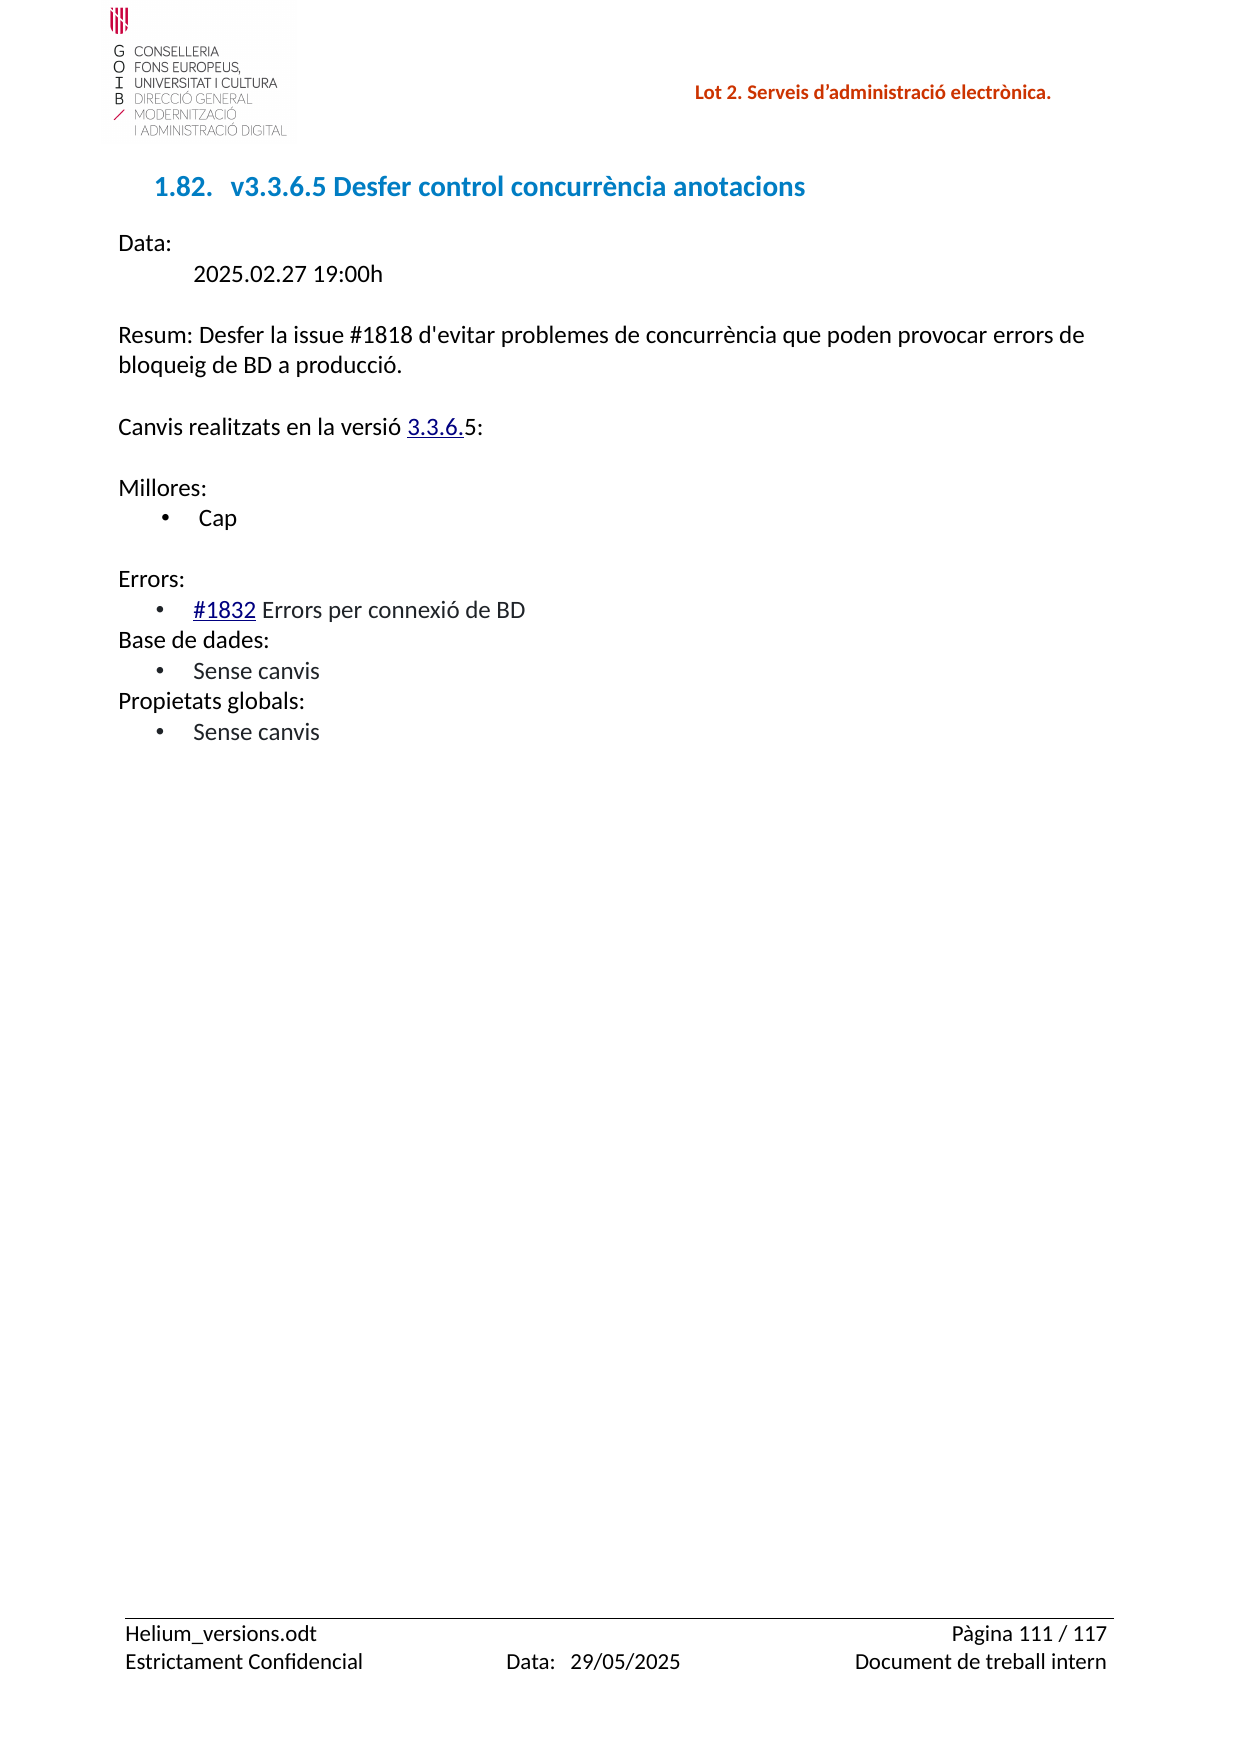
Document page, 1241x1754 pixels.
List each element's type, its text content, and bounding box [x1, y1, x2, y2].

picture [100, 0, 297, 144]
text Base de dades: [118, 624, 1122, 655]
text 2025.02.27 19:00h [118, 258, 1122, 289]
list Sense canvis [156, 716, 1122, 746]
list Sense canvis [156, 655, 1122, 685]
text Resum: Desfer la issue #1818 d'evitar problemes de concurrència que poden provocar errors de bloqueig de BD a producció. [118, 319, 1122, 380]
subtitle v3.3.6.5 Desfer control concurrència anotacions [153, 168, 1122, 204]
text Propietats globals: [118, 685, 1122, 716]
text Millores: [118, 472, 1122, 502]
text Canvis realitzats en la versió 3.3.6.5: [118, 411, 1122, 441]
list Cap [161, 502, 1122, 533]
list #1832 Errors per connexió de BD [156, 594, 1122, 624]
text Errors: [118, 563, 1122, 594]
text Data: [118, 228, 1122, 258]
